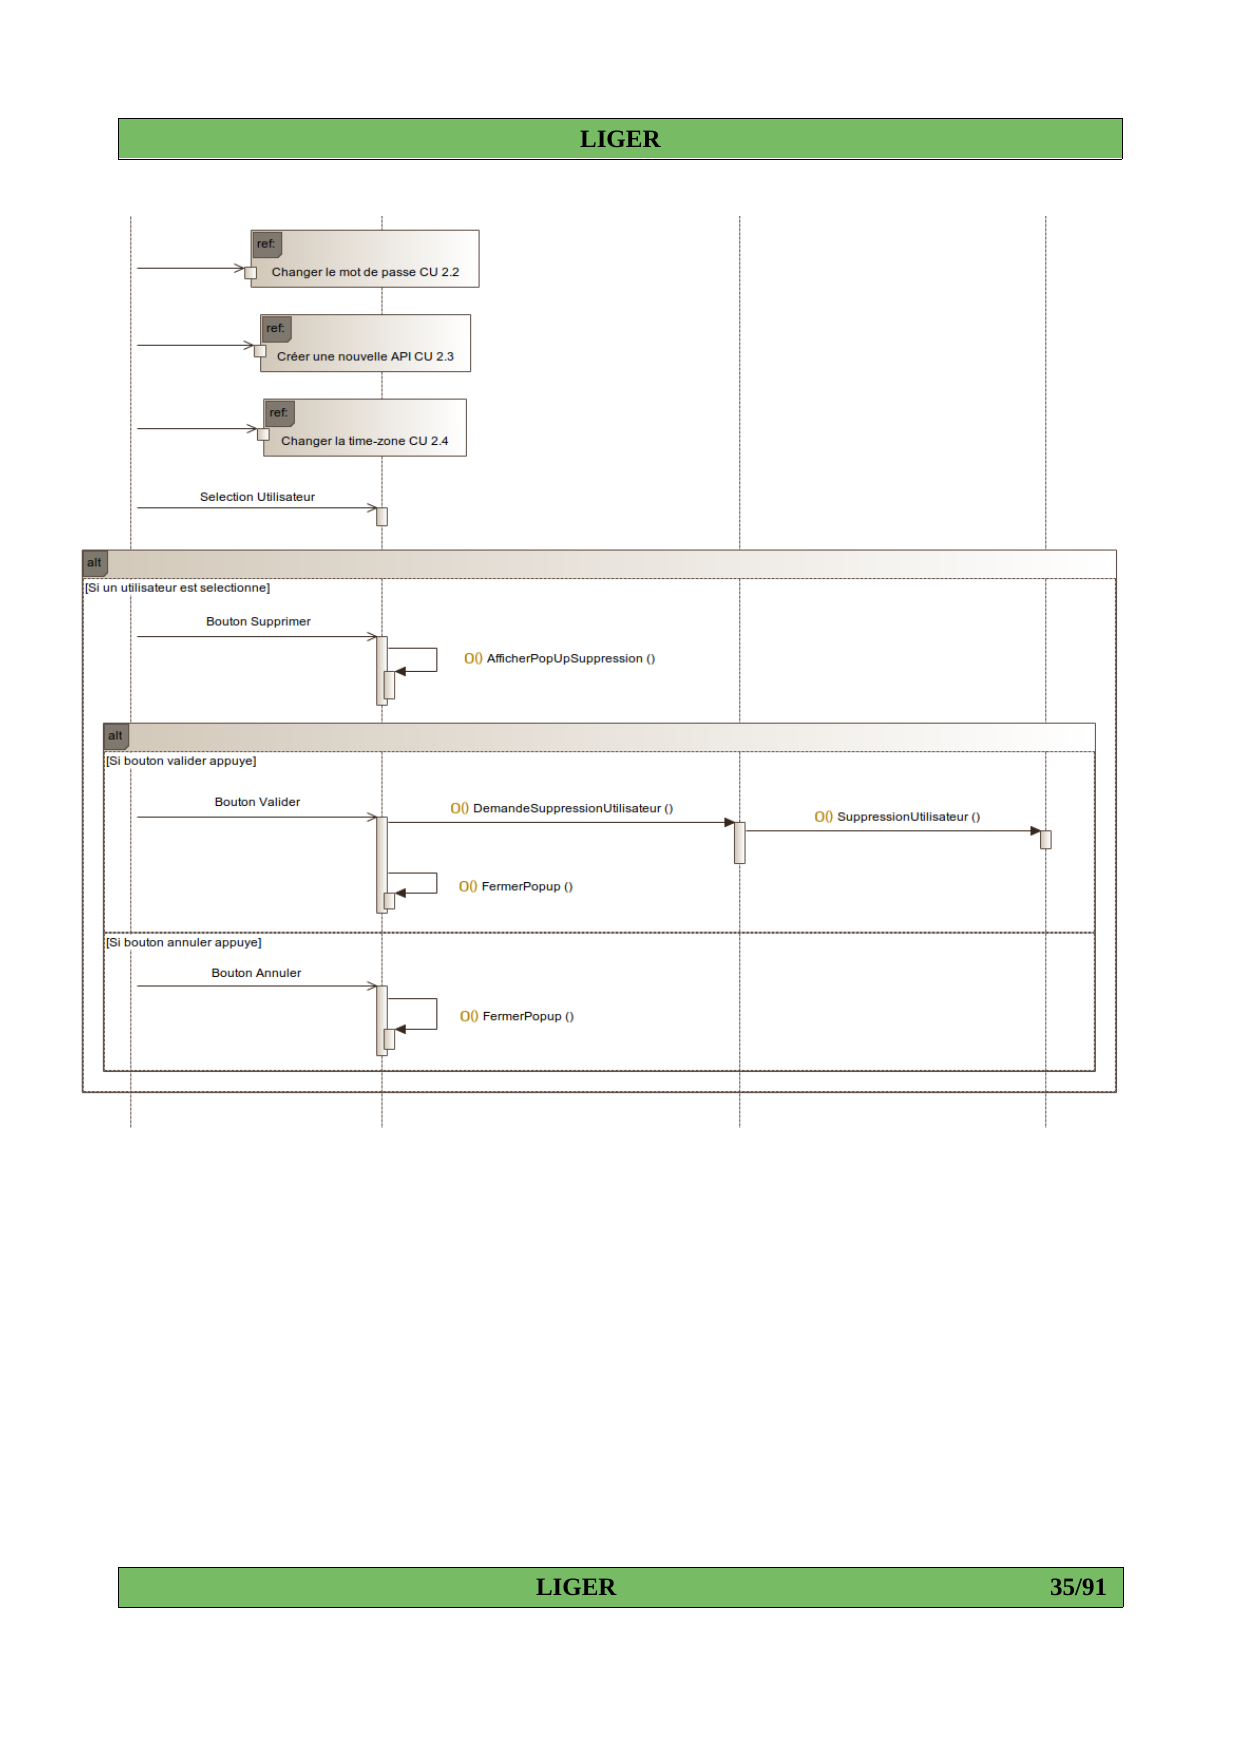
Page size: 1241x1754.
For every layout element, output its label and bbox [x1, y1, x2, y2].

picture [29, 216, 1211, 1128]
